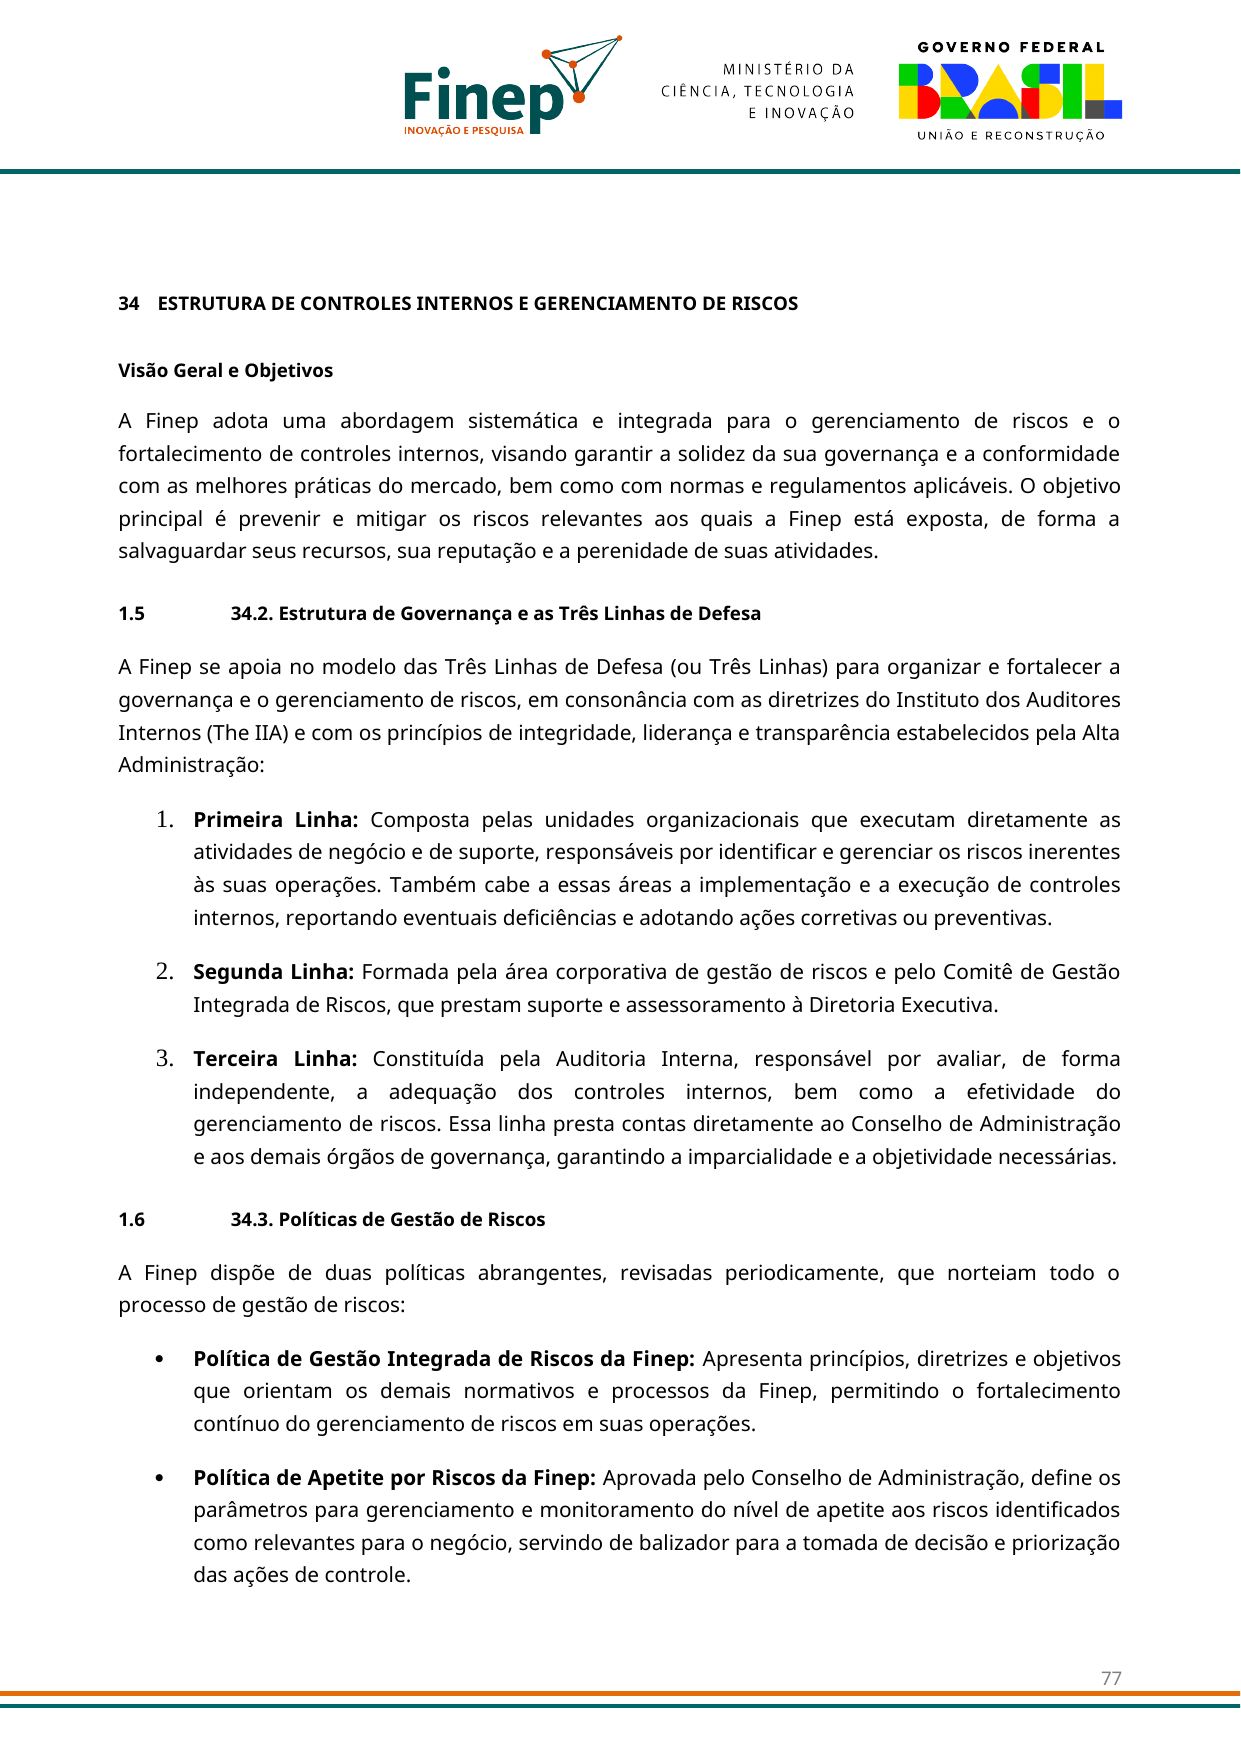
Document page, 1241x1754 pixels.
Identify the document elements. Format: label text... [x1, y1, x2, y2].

subtitle 34.3. Políticas de Gestão de Riscos [118, 1206, 1122, 1231]
list Política de Apetite por Riscos da Finep: Aprovada pelo Conselho de Administração, define os parâmetros para gerenciamento e monitoramento do nível de apetite aos riscos identificados como relevantes para o negócio, servindo de balizador para a tomada de decisão e priorização das ações de controle. [156, 1463, 1122, 1589]
list Primeira Linha: Composta pelas unidades organizacionais que executam diretamente as atividades de negócio e de suporte, responsáveis por identificar e gerenciar os riscos inerentes às suas operações. Também cabe a essas áreas a implementação e a execução de controles internos, reportando eventuais deficiências e adotando ações corretivas ou preventivas. [156, 804, 1122, 931]
text A Finep se apoia no modelo das Três Linhas de Defesa (ou Três Linhas) para organizar e fortalecer a governança e o gerenciamento de riscos, em consonância com as diretrizes do Instituto dos Auditores Internos (The IIA) e com os princípios de integridade, liderança e transparência estabelecidos pela Alta Administração: [118, 652, 1122, 779]
list Terceira Linha: Constituída pela Auditoria Interna, responsável por avaliar, de forma independente, a adequação dos controles internos, bem como a efetividade do gerenciamento de riscos. Essa linha presta contas diretamente ao Conselho de Administração e aos demais órgãos de governança, garantindo a imparcialidade e a objetividade necessárias. [156, 1043, 1122, 1170]
text A Finep dispõe de duas políticas abrangentes, revisadas periodicamente, que norteiam todo o processo de gestão de riscos: [118, 1258, 1122, 1319]
list Política de Gestão Integrada de Riscos da Finep: Apresenta princípios, diretrizes e objetivos que orientam os demais normativos e processos da Finep, permitindo o fortalecimento contínuo do gerenciamento de riscos em suas operações. [156, 1344, 1122, 1438]
list Estrutura de controles internos e gerenciamento de riscos [118, 290, 1122, 316]
subtitle Visão Geral e Objetivos [118, 358, 1122, 383]
subtitle 34.2. Estrutura de Governança e as Três Linhas de Defesa [118, 600, 1122, 626]
text A Finep adota uma abordagem sistemática e integrada para o gerenciamento de riscos e o fortalecimento de controles internos, visando garantir a solidez da sua governança e a conformidade com as melhores práticas do mercado, bem como com normas e regulamentos aplicáveis. O objetivo principal é prevenir e mitigar os riscos relevantes aos quais a Finep está exposta, de forma a salvaguardar seus recursos, sua reputação e a perenidade de suas atividades. [118, 406, 1122, 565]
list Segunda Linha: Formada pela área corporativa de gestão de riscos e pelo Comitê de Gestão Integrada de Riscos, que prestam suporte e assessoramento à Diretoria Executiva. [156, 956, 1122, 1018]
